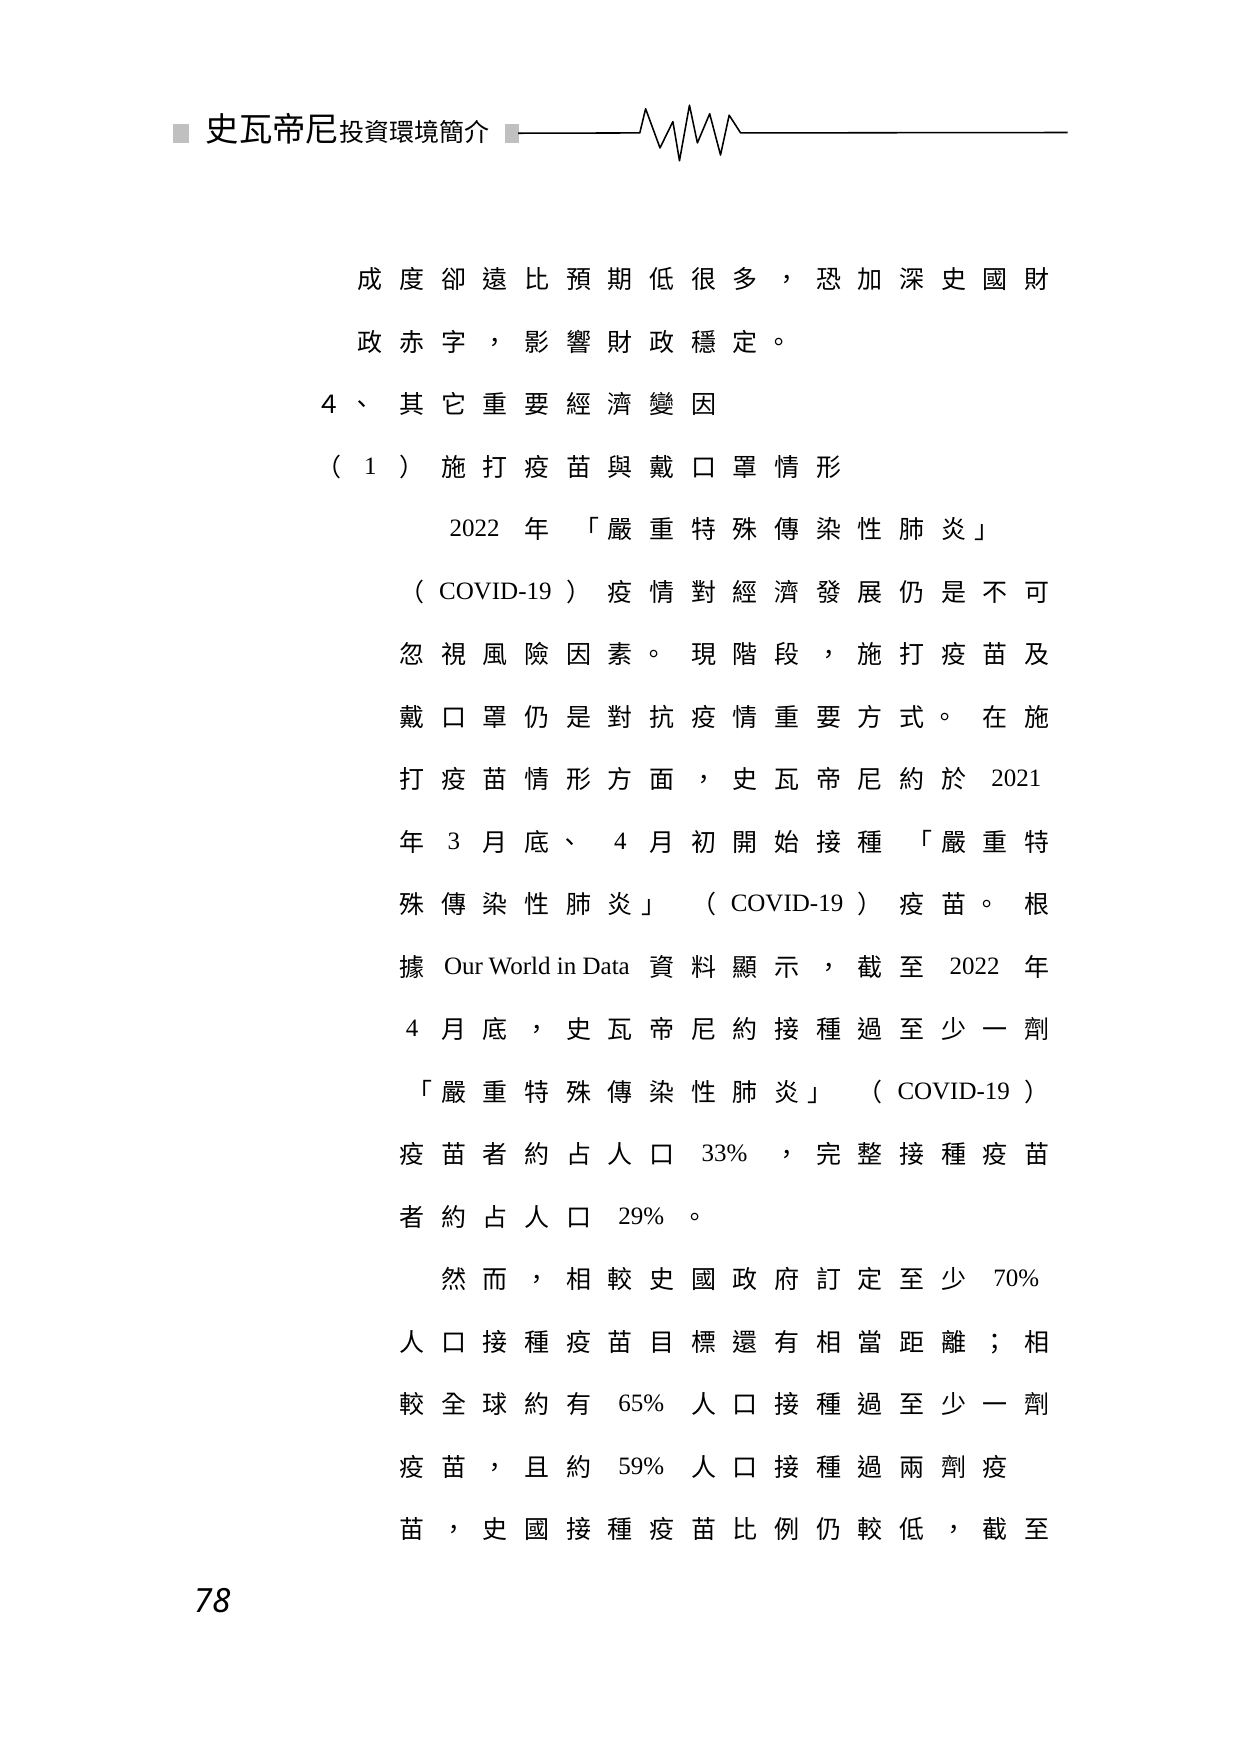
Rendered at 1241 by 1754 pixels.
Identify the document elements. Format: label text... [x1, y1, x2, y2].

text ４、其它重要經濟變因 [281, 361, 1058, 424]
text （1）施打疫苗與戴口罩情形 [306, 424, 1058, 486]
text 成度卻遠比預期低很多，恐加深史國財政赤字，影響財政穩定。 [330, 236, 1058, 361]
text 然而，相較史國政府訂定至少70%人口接種疫苗目標還有相當距離；相較全球約有65%人口接種過至少一劑疫苗，且約59%人口接種過兩劑疫苗，史國接種疫苗比例仍較低，截至 [367, 1236, 1058, 1549]
text 2022年「嚴重特殊傳染性肺炎」（COVID-19）疫情對經濟發展仍是不可忽視風險因素。現階段，施打疫苗及戴口罩仍是對抗疫情重要方式。在施打疫苗情形方面，史瓦帝尼約於2021年3月底、4月初開始接種「嚴重特殊傳染性肺炎」（COVID-19）疫苗。根據Our World in Data資料顯示，截至2022年4月底，史瓦帝尼約接種過至少一劑「嚴重特殊傳染性肺炎」（COVID-19）疫苗者約占人口33%，完整接種疫苗者約占人口29%。 [367, 486, 1058, 1236]
